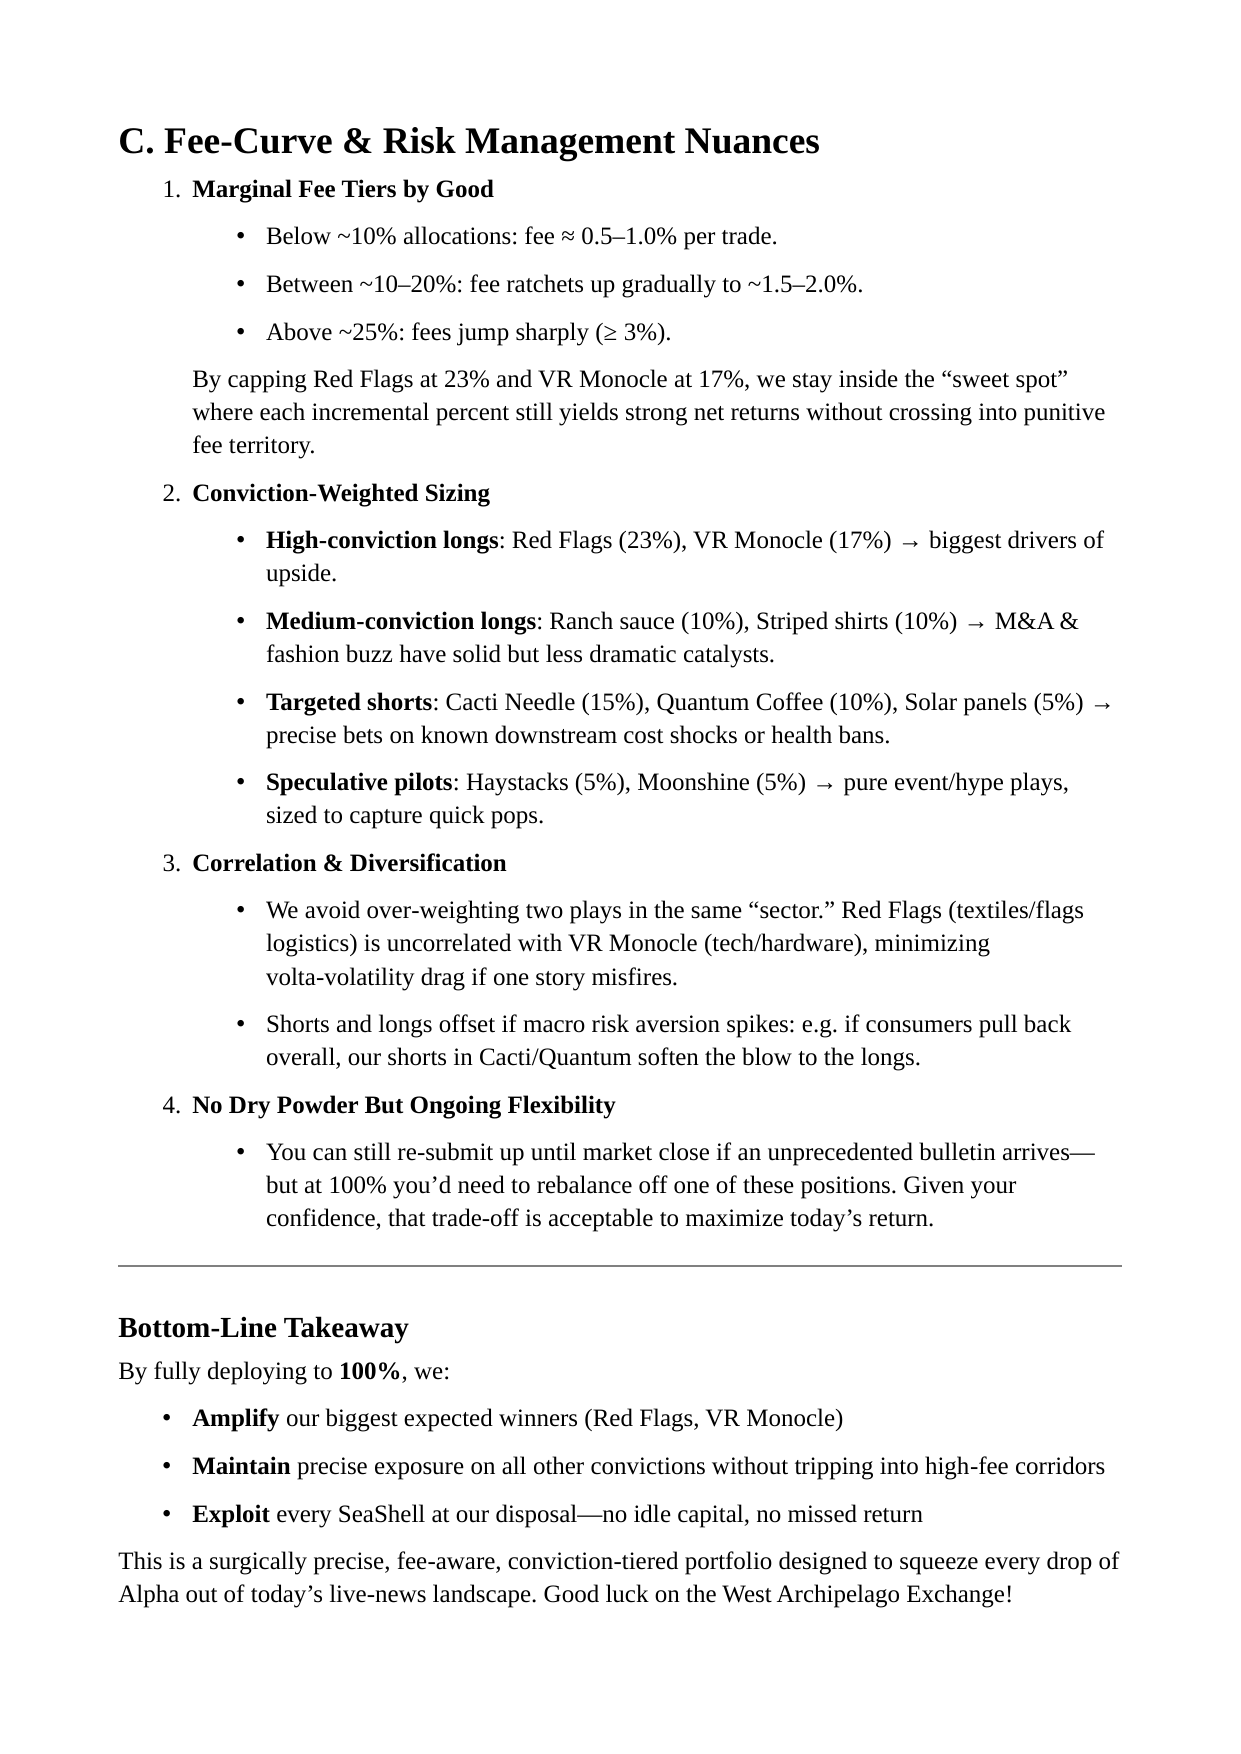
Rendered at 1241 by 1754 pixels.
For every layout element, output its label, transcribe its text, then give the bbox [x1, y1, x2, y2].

list By capping Red Flags at 23% and VR Monocle at 17%, we stay inside the “sweet spot” where each incremental percent still yields strong net returns without crossing into punitive fee territory. [162, 364, 1122, 459]
list High‑conviction longs: Red Flags (23%), VR Monocle (17%) → biggest drivers of upside. [236, 525, 1122, 587]
text By fully deploying to 100%, we: [118, 1356, 1122, 1385]
list Targeted shorts: Cacti Needle (15%), Quantum Coffee (10%), Solar panels (5%) → precise bets on known downstream cost shocks or health bans. [236, 687, 1122, 748]
list You can still re‑submit up until market close if an unprecedented bulletin arrives—but at 100% you’d need to rebalance off one of these positions. Given your confidence, that trade‑off is acceptable to maximize today’s return. [236, 1137, 1122, 1232]
list We avoid over‑weighting two plays in the same “sector.” Red Flags (textiles/flags logistics) is uncorrelated with VR Monocle (tech/hardware), minimizing volta‑volatility drag if one story misfires. [236, 896, 1122, 990]
list Between ~10–20%: fee ratchets up gradually to ~1.5–2.0%. [236, 269, 1122, 298]
list Correlation & Diversification [162, 848, 1122, 877]
list Shorts and longs offset if macro risk aversion spikes: e.g. if consumers pull back overall, our shorts in Cacti/Quantum soften the blow to the longs. [236, 1009, 1122, 1071]
subtitle C. Fee‑Curve & Risk Management Nuances [118, 118, 1122, 161]
list Conviction‑Weighted Sizing [162, 478, 1122, 507]
list Above ~25%: fees jump sharply (≥ 3%). [236, 317, 1122, 345]
list Marginal Fee Tiers by Good [162, 174, 1122, 202]
list Maintain precise exposure on all other convictions without tripping into high‑fee corridors [162, 1451, 1122, 1480]
list Speculative pilots: Haystacks (5%), Moonshine (5%) → pure event/hype plays, sized to capture quick pops. [236, 767, 1122, 829]
text This is a surgically precise, fee‑aware, conviction‑tiered portfolio designed to squeeze every drop of Alpha out of today’s live‑news landscape. Good luck on the West Archipelago Exchange! [118, 1546, 1122, 1608]
list Medium‑conviction longs: Ranch sauce (10%), Striped shirts (10%) → M&A & fashion buzz have solid but less dramatic catalysts. [236, 606, 1122, 668]
subtitle Bottom‑Line Takeaway [118, 1310, 1122, 1343]
list Below ~10% allocations: fee ≈ 0.5–1.0% per trade. [236, 221, 1122, 250]
list No Dry Powder But Ongoing Flexibility [162, 1090, 1122, 1118]
list Amplify our biggest expected winners (Red Flags, VR Monocle) [162, 1403, 1122, 1432]
list Exploit every SeaShell at our disposal—no idle capital, no missed return [162, 1499, 1122, 1527]
